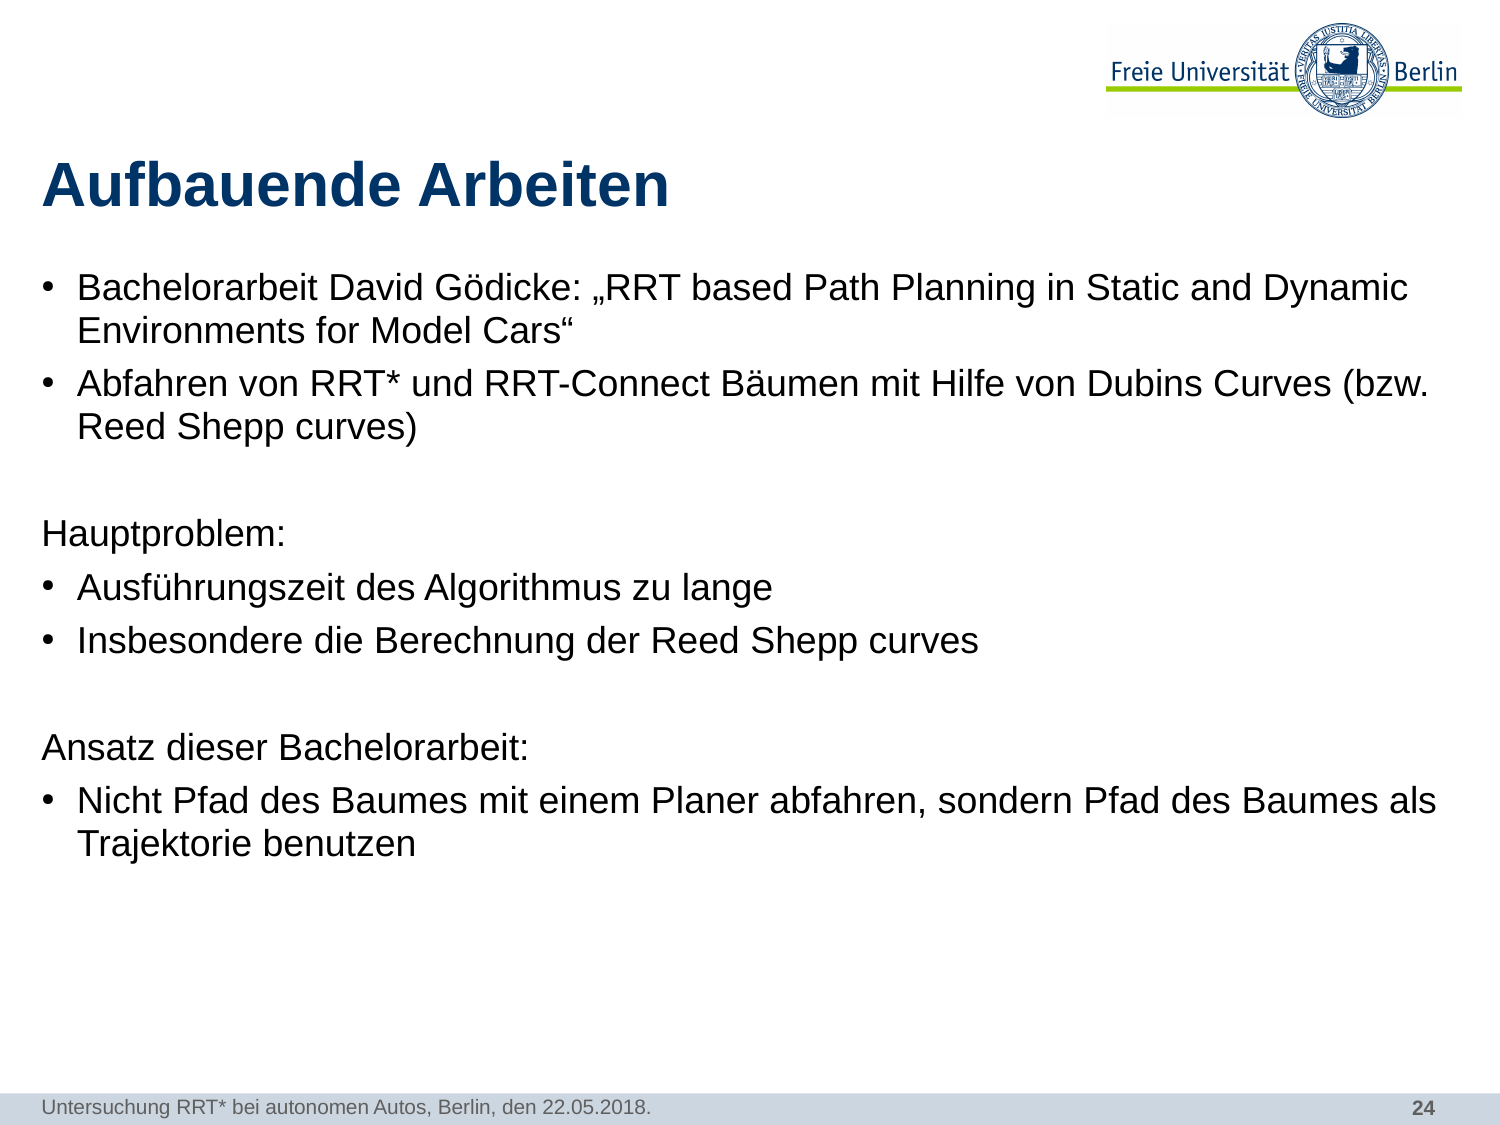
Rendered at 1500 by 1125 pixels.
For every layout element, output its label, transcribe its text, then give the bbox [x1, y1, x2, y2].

list Bachelorarbeit David Gödicke: „RRT based Path Planning in Static and Dynamic Environments for Model Cars“ Abfahren von RRT* und RRT-Connect Bäumen mit Hilfe von Dubins Curves (bzw. Reed Shepp curves) Hauptproblem: Ausführungszeit des Algorithmus zu lange Insbesondere die Berechnung der Reed Shepp curves Ansatz dieser Bachelorarbeit: Nicht Pfad des Baumes mit einem Planer abfahren, sondern Pfad des Baumes als Trajektorie benutzen [41, 265, 1460, 1064]
picture [1106, 23, 1462, 118]
title Aufbauende Arbeiten [41, 149, 1460, 221]
